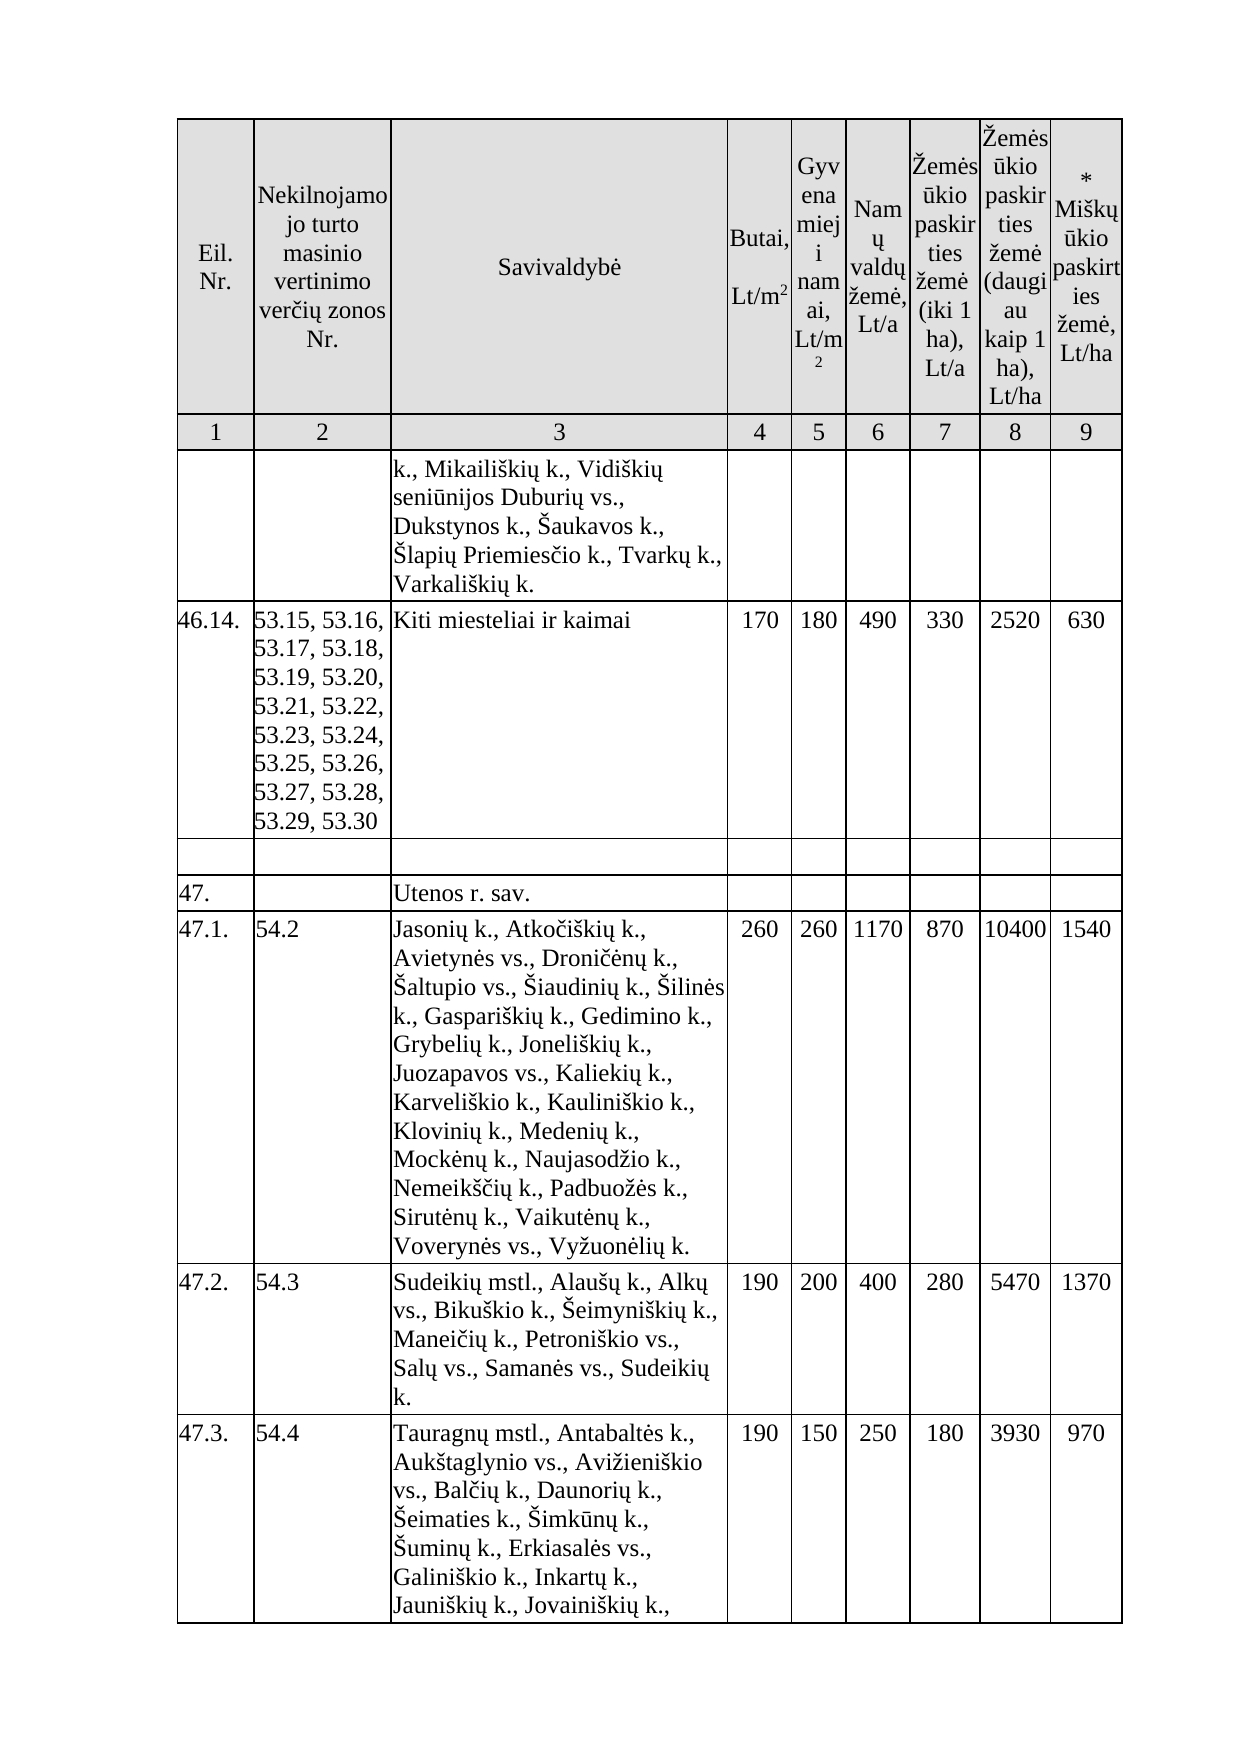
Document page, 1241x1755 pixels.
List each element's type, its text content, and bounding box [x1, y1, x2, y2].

table_cell 400 [847, 1264, 909, 1413]
table_header Savivaldybė [392, 120, 727, 413]
table_cell [728, 876, 791, 910]
table_cell [728, 451, 791, 600]
table_cell [178, 839, 253, 874]
table_cell [847, 451, 909, 600]
table_cell 490 [847, 602, 909, 838]
table_cell [255, 451, 390, 600]
table_cell 150 [792, 1415, 845, 1622]
table_cell Sudeikių mstl., Alaušų k., Alkų vs., Bikuškio k., Šeimyniškių k., Maneičių k., Petroniškio vs., Salų vs., Samanės vs., Sudeikių k. [392, 1264, 727, 1413]
table_cell 54.4 [255, 1415, 390, 1622]
table_cell 3930 [981, 1415, 1050, 1622]
table_header * Miškų ūkio paskirties žemė, Lt/ha [1051, 120, 1121, 413]
table_header Žemės ūkio paskirties žemė (iki 1 ha), Lt/a [911, 120, 979, 413]
table_cell 47.3. [178, 1415, 253, 1622]
table_header Butai, Lt/m2 [728, 120, 791, 413]
table_cell 1540 [1051, 912, 1121, 1262]
table_header Nekilnojamojo turto masinio vertinimo verčių zonos Nr. [255, 120, 390, 413]
table_header Namų valdų žemė, Lt/a [847, 120, 909, 413]
table_cell 47.1. [178, 912, 253, 1262]
table_cell [792, 876, 845, 910]
table_cell 250 [847, 1415, 909, 1622]
table_cell 1370 [1051, 1264, 1121, 1413]
table_cell [911, 876, 979, 910]
table_cell 330 [911, 602, 979, 838]
table_cell 10400 [981, 912, 1050, 1262]
table_cell [981, 839, 1050, 874]
table_cell Tauragnų mstl., Antabaltės k., Aukštaglynio vs., Avižieniškio vs., Balčių k., Daunorių k., Šeimaties k., Šimkūnų k., Šuminų k., Erkiasalės vs., Galiniškio k., Inkartų k., Jauniškių k., Jovainiškių k., [392, 1415, 727, 1622]
table_cell [1051, 876, 1121, 910]
table_cell k., Mikailiškių k., Vidiškių seniūnijos Duburių vs., Dukstynos k., Šaukavos k., Šlapių Priemiesčio k., Tvarkų k., Varkališkių k. [392, 451, 727, 600]
table_cell [728, 839, 791, 874]
table_cell 1 [178, 415, 253, 449]
table_cell [911, 839, 979, 874]
table_cell 2520 [981, 602, 1050, 838]
table_cell [1051, 451, 1121, 600]
table_cell 53.15, 53.16, 53.17, 53.18, 53.19, 53.20, 53.21, 53.22, 53.23, 53.24, 53.25, 53.26, 53.27, 53.28, 53.29, 53.30 [255, 602, 390, 838]
table_cell 260 [792, 912, 845, 1262]
table_cell 970 [1051, 1415, 1121, 1622]
table_cell Utenos r. sav. [392, 876, 727, 910]
table_cell 54.2 [255, 912, 390, 1262]
table_cell 870 [911, 912, 979, 1262]
table_cell 47. [178, 876, 253, 910]
table_cell 8 [981, 415, 1050, 449]
table_cell 260 [728, 912, 791, 1262]
table_cell [178, 451, 253, 600]
table_cell [847, 839, 909, 874]
table_header Gyvenamieji namai, Lt/m2 [792, 120, 845, 413]
table_cell 2 [255, 415, 390, 449]
table_cell 4 [728, 415, 791, 449]
table_cell [255, 876, 390, 910]
table_cell 3 [392, 415, 727, 449]
table_cell 9 [1051, 415, 1121, 449]
table_cell 200 [792, 1264, 845, 1413]
table_cell 46.14. [178, 602, 253, 838]
table_cell [847, 876, 909, 910]
table_cell 630 [1051, 602, 1121, 838]
table_cell [981, 876, 1050, 910]
table_cell 190 [728, 1415, 791, 1622]
table_cell 7 [911, 415, 979, 449]
table_cell 190 [728, 1264, 791, 1413]
table_cell [392, 839, 727, 874]
table_cell [255, 839, 390, 874]
table_cell 5 [792, 415, 845, 449]
table_cell 6 [847, 415, 909, 449]
table_header Žemės ūkio paskirties žemė (daugiau kaip 1 ha), Lt/ha [981, 120, 1050, 413]
table_cell 47.2. [178, 1264, 253, 1413]
table_cell [792, 451, 845, 600]
table_cell 170 [728, 602, 791, 838]
table_cell 180 [911, 1415, 979, 1622]
table_cell [1051, 839, 1121, 874]
table_cell 54.3 [255, 1264, 390, 1413]
table_cell Jasonių k., Atkočiškių k., Avietynės vs., Droničėnų k., Šaltupio vs., Šiaudinių k., Šilinės k., Gaspariškių k., Gedimino k., Grybelių k., Joneliškių k., Juozapavos vs., Kaliekių k., Karveliškio k., Kauliniškio k., Klovinių k., Medenių k., Mockėnų k., Naujasodžio k., Nemeikščių k., Padbuožės k., Sirutėnų k., Vaikutėnų k., Voverynės vs., Vyžuonėlių k. [392, 912, 727, 1262]
table_cell Kiti miesteliai ir kaimai [392, 602, 727, 838]
table_cell [981, 451, 1050, 600]
table_cell 180 [792, 602, 845, 838]
table_header Eil. Nr. [178, 120, 253, 413]
table_cell 280 [911, 1264, 979, 1413]
table_cell [792, 839, 845, 874]
table_cell [911, 451, 979, 600]
table_cell 5470 [981, 1264, 1050, 1413]
table_cell 1170 [847, 912, 909, 1262]
